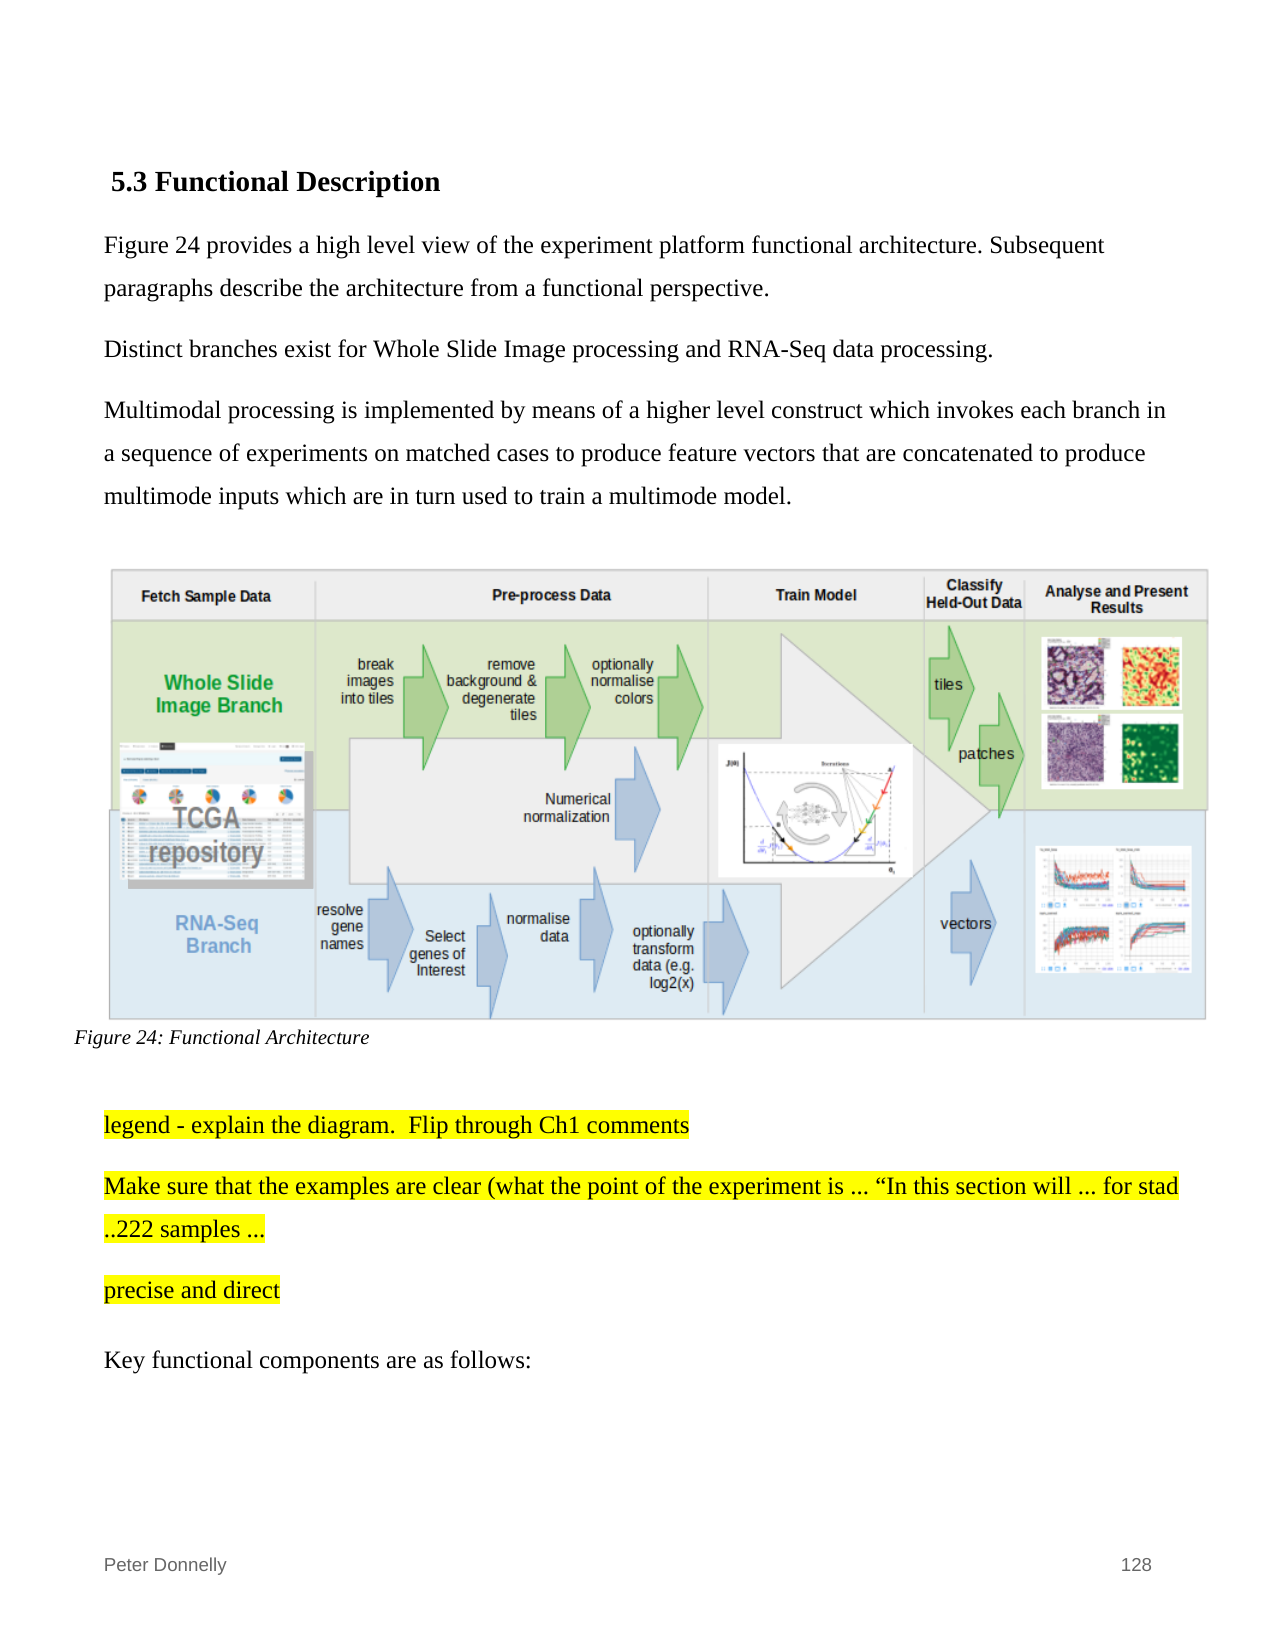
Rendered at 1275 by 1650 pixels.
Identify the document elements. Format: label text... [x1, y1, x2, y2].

text Figure 24: Functional Architecture [74, 1023, 1246, 1049]
text Key functional components are as follows: [103, 1345, 1181, 1373]
subtitle Functional Description [103, 164, 1181, 198]
picture [97, 559, 1223, 1026]
text ­ [1223, 560, 1246, 572]
text Distinct branches exist for Whole Slide Image processing and RNA-Seq data processing. [103, 334, 1181, 363]
text ­ [103, 542, 1181, 559]
text ­ [74, 560, 97, 572]
text precise and direct [103, 1275, 1181, 1304]
text legend - explain the diagram. Flip through Ch1 comments [103, 1110, 1181, 1139]
text Multimodal processing is implemented by means of a higher level construct which invokes each branch in a sequence of experiments on matched cases to produce feature vectors that are concatenated to produce multimode inputs which are in turn used to train a multimode model. [103, 395, 1181, 510]
text Make sure that the examples are clear (what the point of the experiment is ... “In this section will ... for stad ..222 samples ... [103, 1171, 1181, 1243]
text ­ [103, 1049, 1181, 1078]
text Figure 24 provides a high level view of the experiment platform functional architecture. Subsequent paragraphs describe the architecture from a functional perspective. [103, 230, 1181, 302]
